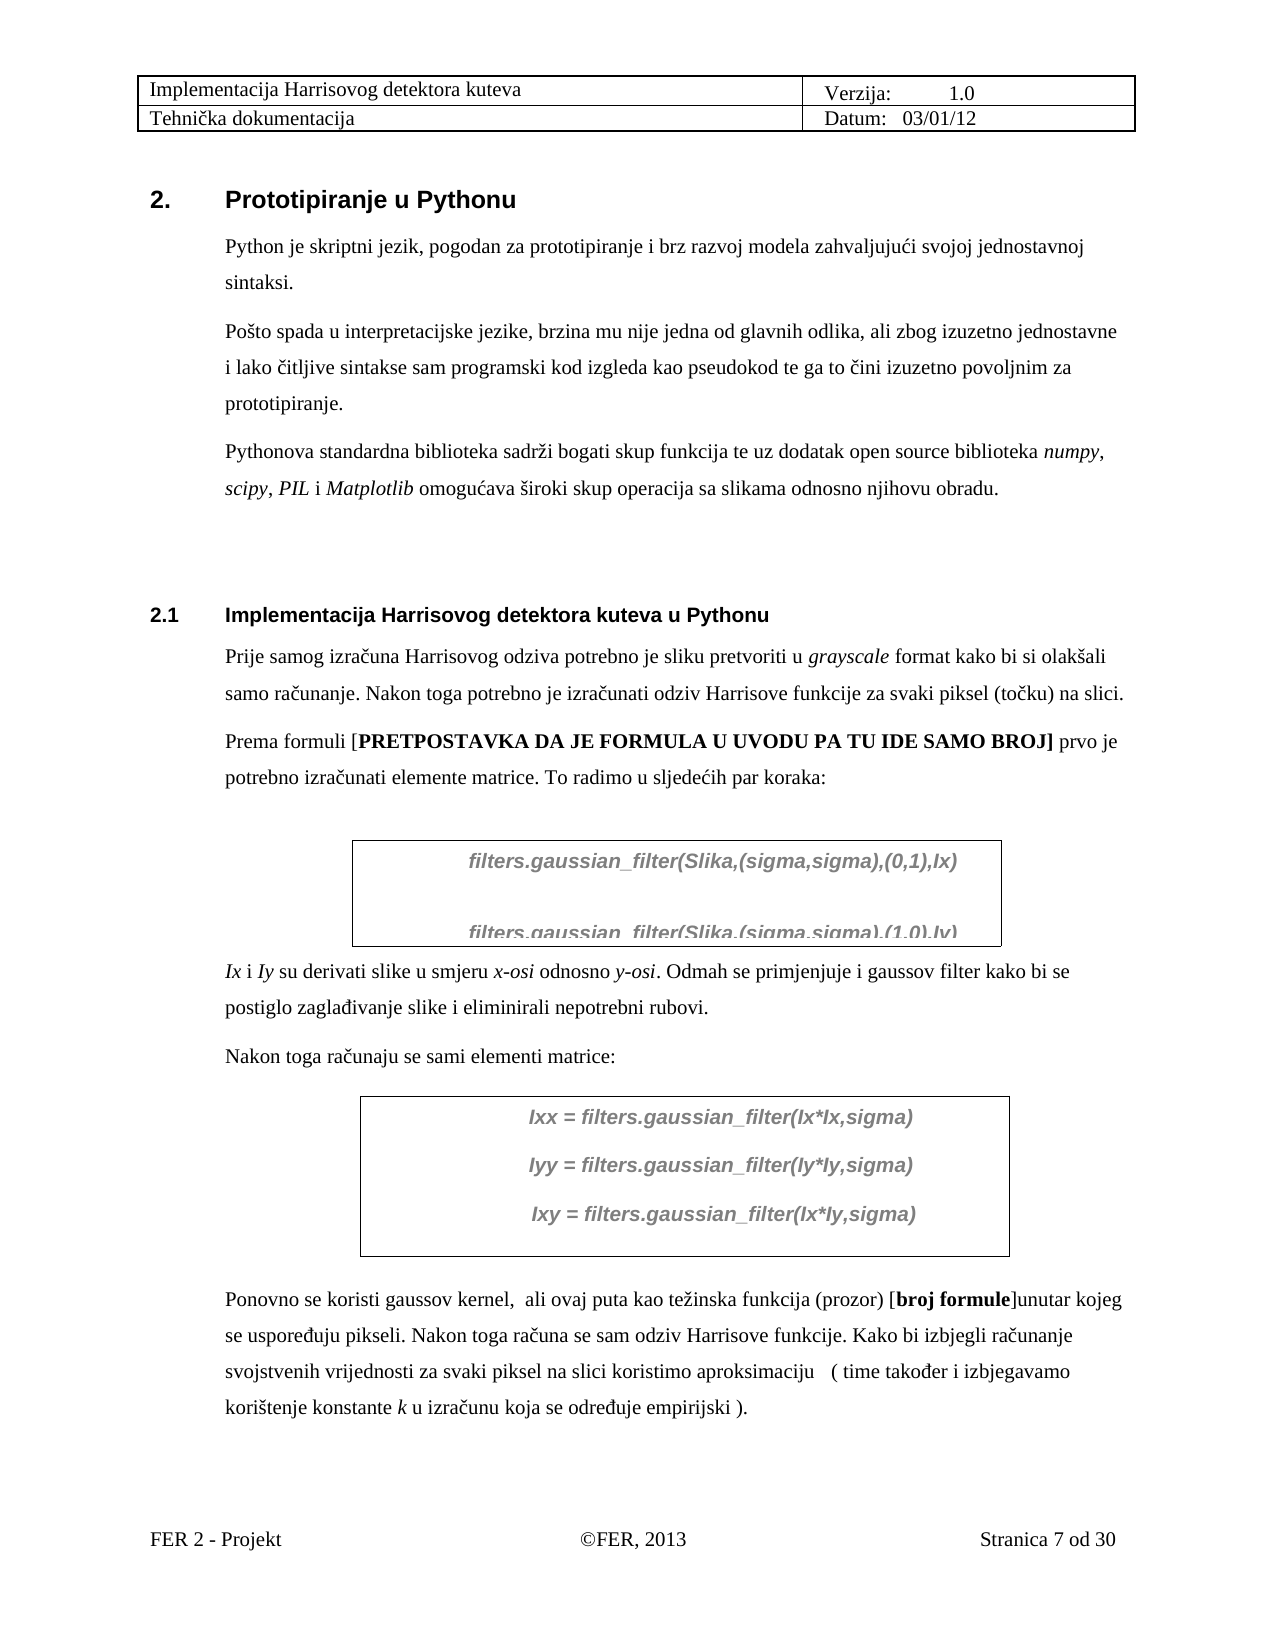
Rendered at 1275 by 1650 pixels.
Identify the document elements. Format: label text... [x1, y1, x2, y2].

subtitle Implementacija Harrisovog detektora kuteva u Pythonu [150, 602, 1125, 626]
text Prema formuli [PRETPOSTAVKA DA JE FORMULA U UVODU PA TU IDE SAMO BROJ] prvo je potrebno izračunati elemente matrice. To radimo u sljedećih par koraka: [225, 729, 1125, 789]
text Nakon toga računaju se sami elementi matrice: [225, 1044, 1125, 1068]
subtitle Prototipiranje u Pythonu [150, 185, 1125, 213]
text Ixy = filters.gaussian_filter(Ix*Iy,sigma) [444, 1201, 1000, 1225]
text Iyy = filters.gaussian_filter(Iy*Iy,sigma) [444, 1153, 1000, 1177]
text Ixx = filters.gaussian_filter(Ix*Ix,sigma) [444, 1104, 1000, 1128]
text Prije samog izračuna Harrisovog odziva potrebno je sliku pretvoriti u grayscale format kako bi si olakšali samo računanje. Nakon toga potrebno je izračunati odziv Harrisove funkcije za svaki piksel (točku) na slici. [225, 644, 1125, 704]
text filters.gaussian_filter(Slika,(sigma,sigma),(0,1),Ix) [436, 849, 992, 873]
text Python je skriptni jezik, pogodan za prototipiranje i brz razvoj modela zahvaljujući svojoj jednostavnoj sintaksi. [225, 234, 1125, 294]
text Ix i Iy su derivati slike u smjeru x-osi odnosno y-osi. Odmah se primjenjuje i gaussov filter kako bi se postiglo zaglađivanje slike i eliminirali nepotrebni rubovi. [225, 959, 1125, 1019]
text Pošto spada u interpretacijske jezike, brzina mu nije jedna od glavnih odlika, ali zbog izuzetno jednostavne i lako čitljive sintakse sam programski kod izgleda kao pseudokod te ga to čini izuzetno povoljnim za prototipiranje. [225, 319, 1125, 415]
text Ponovno se koristi gaussov kernel, ali ovaj puta kao težinska funkcija (prozor) [broj formule]unutar kojeg se uspoređuju pikseli. Nakon toga računa se sam odziv Harrisove funkcije. Kako bi izbjegli računanje svojstvenih vrijednosti za svaki piksel na slici koristimo aproksimaciju ( time također i izbjegavamo korištenje konstante k u izračunu koja se određuje empirijski ). [225, 1287, 1125, 1419]
text Pythonova standardna biblioteka sadrži bogati skup funkcija te uz dodatak open source biblioteka numpy, scipy, PIL i Matplotlib omogućava široki skup operacija sa slikama odnosno njihovu obradu. [225, 439, 1125, 499]
text filters.gaussian_filter(Slika,(sigma,sigma),(1,0),Iy) [436, 921, 992, 937]
